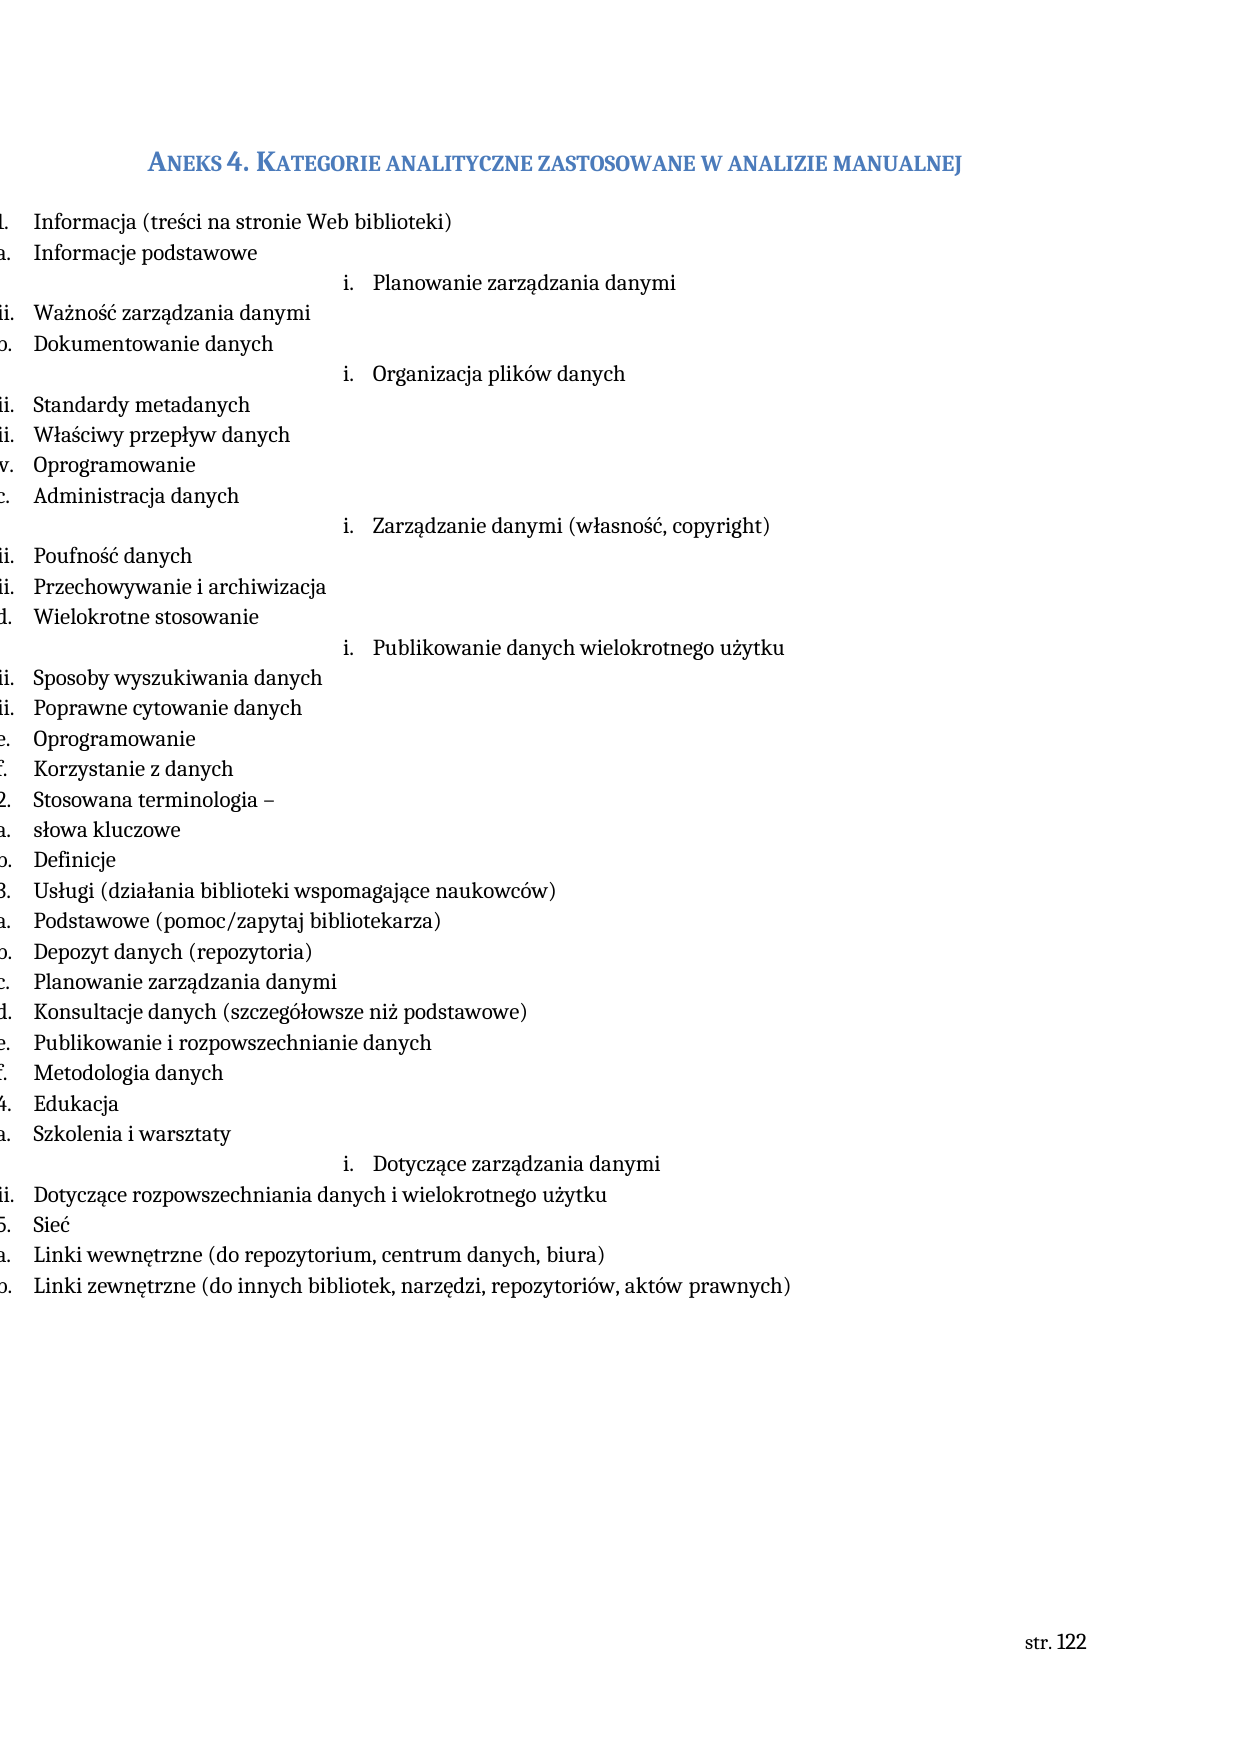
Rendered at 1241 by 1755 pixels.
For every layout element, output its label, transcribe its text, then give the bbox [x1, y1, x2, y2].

list Zarządzanie danymi (własność, copyright) [343, 513, 1111, 539]
list Właściwy przepływ danych [0, 422, 1111, 448]
list Podstawowe (pomoc/zapytaj bibliotekarza) [0, 908, 1111, 934]
list Publikowanie danych wielokrotnego użytku [343, 634, 1111, 661]
subtitle ANEKS 4. KATEGORIE ANALITYCZNE ZASTOSOWANE W ANALIZIE MANUALNEJ [147, 146, 1111, 179]
list Linki wewnętrzne (do repozytorium, centrum danych, biura) [0, 1242, 1111, 1269]
list Sposoby wyszukiwania danych [0, 665, 1111, 691]
list Konsultacje danych (szczegółowsze niż podstawowe) [0, 999, 1111, 1026]
list Planowanie zarządzania danymi [343, 270, 1111, 296]
list Administracja danych [0, 482, 1111, 509]
list Planowanie zarządzania danymi [0, 969, 1111, 995]
list Standardy metadanych [0, 391, 1111, 418]
list Stosowana terminologia – [0, 786, 1111, 813]
list Linki zewnętrzne (do innych bibliotek, narzędzi, repozytoriów, aktów prawnych) [0, 1273, 1111, 1299]
list Poprawne cytowanie danych [0, 695, 1111, 722]
list słowa kluczowe [0, 817, 1111, 843]
list Oprogramowanie [0, 452, 1111, 478]
list Dokumentowanie danych [0, 331, 1111, 357]
list Sieć [0, 1212, 1111, 1238]
list Ważność zarządzania danymi [0, 300, 1111, 326]
list Informacje podstawowe [0, 239, 1111, 266]
list Metodologia danych [0, 1060, 1111, 1086]
list Wielokrotne stosowanie [0, 604, 1111, 630]
list Dotyczące rozpowszechniania danych i wielokrotnego użytku [0, 1181, 1111, 1208]
list Oprogramowanie [0, 726, 1111, 752]
list Organizacja plików danych [343, 361, 1111, 387]
list Informacja (treści na stronie Web biblioteki) [0, 209, 1111, 236]
list Usługi (działania biblioteki wspomagające naukowców) [0, 878, 1111, 904]
list Szkolenia i warsztaty [0, 1121, 1111, 1147]
list Przechowywanie i archiwizacja [0, 574, 1111, 600]
list Definicje [0, 847, 1111, 873]
list Dotyczące zarządzania danymi [343, 1151, 1111, 1177]
list Publikowanie i rozpowszechnianie danych [0, 1030, 1111, 1056]
list Korzystanie z danych [0, 756, 1111, 782]
list Edukacja [0, 1090, 1111, 1117]
list Poufność danych [0, 543, 1111, 570]
list Depozyt danych (repozytoria) [0, 938, 1111, 965]
